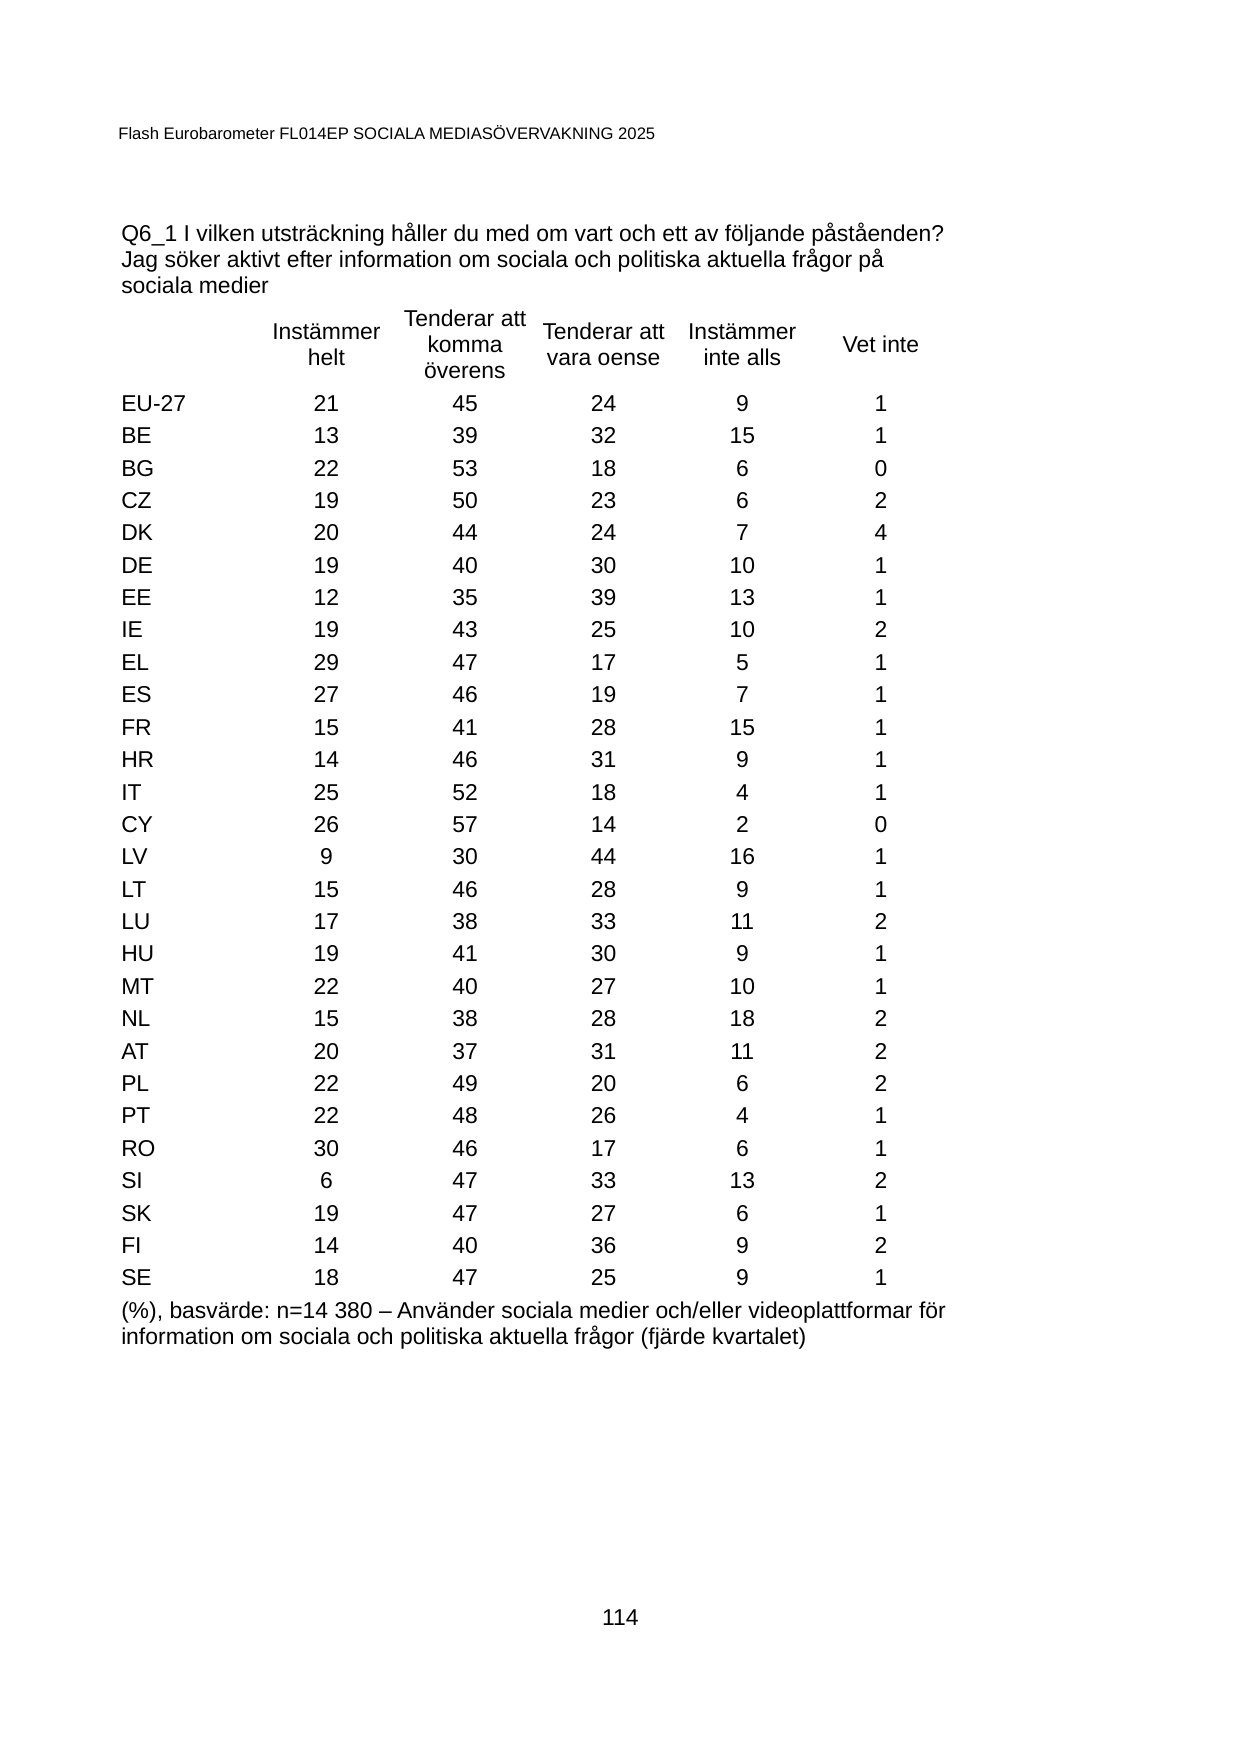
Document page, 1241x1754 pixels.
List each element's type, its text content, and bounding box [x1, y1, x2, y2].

table_cell 18 [534, 775, 673, 808]
table_cell 30 [534, 549, 673, 581]
table_cell 21 [257, 387, 395, 419]
table_cell 22 [257, 1099, 395, 1132]
table_cell MT [118, 970, 257, 1002]
table_cell CY [118, 808, 257, 840]
table_cell 9 [673, 1229, 811, 1261]
table_cell 38 [395, 905, 534, 937]
table_cell 28 [534, 711, 673, 743]
table_cell 13 [257, 419, 395, 451]
table_cell 15 [257, 1002, 395, 1034]
table_cell 6 [673, 1067, 811, 1099]
table_cell 19 [257, 549, 395, 581]
table_cell 19 [257, 938, 395, 970]
table_cell 12 [257, 581, 395, 613]
table_cell 15 [257, 711, 395, 743]
table_cell 27 [257, 678, 395, 711]
table_cell 31 [534, 1035, 673, 1067]
table_cell 37 [395, 1035, 534, 1067]
table_cell Instämmer helt [257, 302, 395, 387]
table_cell 2 [811, 484, 950, 516]
table_cell 7 [673, 516, 811, 549]
table_cell PT [118, 1099, 257, 1132]
table_cell 15 [257, 873, 395, 905]
table_cell 4 [811, 516, 950, 549]
table_cell HU [118, 938, 257, 970]
table_cell 29 [257, 646, 395, 678]
table_cell 9 [673, 743, 811, 775]
table_cell IE [118, 614, 257, 646]
table_cell SE [118, 1261, 257, 1294]
table_cell 47 [395, 1164, 534, 1197]
table_cell 9 [257, 840, 395, 873]
table_cell 44 [534, 840, 673, 873]
table_cell 20 [257, 516, 395, 549]
table_cell 41 [395, 938, 534, 970]
table_cell 26 [534, 1099, 673, 1132]
table_cell 31 [534, 743, 673, 775]
table_cell 6 [673, 451, 811, 484]
table_cell 46 [395, 1132, 534, 1164]
table_cell BE [118, 419, 257, 451]
table_cell [118, 302, 257, 387]
table_cell LT [118, 873, 257, 905]
table_cell 15 [673, 711, 811, 743]
table_cell 1 [811, 581, 950, 613]
table_cell 46 [395, 743, 534, 775]
table_cell 18 [673, 1002, 811, 1034]
table_cell 46 [395, 873, 534, 905]
table_cell 1 [811, 970, 950, 1002]
table_cell 1 [811, 1099, 950, 1132]
table_cell 28 [534, 1002, 673, 1034]
table_cell 47 [395, 1197, 534, 1229]
table_cell (%), basvärde: n=14 380 – Använder sociala medier och/eller videoplattformar för information om sociala och politiska aktuella frågor (fjärde kvartalet) [118, 1294, 950, 1352]
table_cell 57 [395, 808, 534, 840]
table_cell SK [118, 1197, 257, 1229]
table_cell 22 [257, 451, 395, 484]
table_cell 39 [534, 581, 673, 613]
table_cell 50 [395, 484, 534, 516]
table_cell 19 [257, 614, 395, 646]
table_cell SI [118, 1164, 257, 1197]
table_cell 4 [673, 1099, 811, 1132]
table_cell 24 [534, 387, 673, 419]
table_cell 22 [257, 1067, 395, 1099]
table_cell 9 [673, 873, 811, 905]
table_cell 19 [257, 484, 395, 516]
table_cell BG [118, 451, 257, 484]
table_cell Instämmer inte alls [673, 302, 811, 387]
table_cell 2 [811, 1002, 950, 1034]
table_cell 17 [534, 646, 673, 678]
table_cell 43 [395, 614, 534, 646]
table_cell 52 [395, 775, 534, 808]
table_cell 0 [811, 808, 950, 840]
table_cell LV [118, 840, 257, 873]
table_cell EL [118, 646, 257, 678]
table_cell IT [118, 775, 257, 808]
table_cell AT [118, 1035, 257, 1067]
table_cell EU-27 [118, 387, 257, 419]
table_cell 19 [257, 1197, 395, 1229]
table_cell 9 [673, 1261, 811, 1294]
table_cell 30 [395, 840, 534, 873]
table_cell 18 [534, 451, 673, 484]
table_cell 1 [811, 678, 950, 711]
table_cell 26 [257, 808, 395, 840]
table_cell 2 [811, 1035, 950, 1067]
table_cell 16 [673, 840, 811, 873]
table_cell 38 [395, 1002, 534, 1034]
table_cell 23 [534, 484, 673, 516]
table_cell 2 [811, 905, 950, 937]
table_cell 2 [811, 1164, 950, 1197]
table_cell 1 [811, 1261, 950, 1294]
table_cell 33 [534, 1164, 673, 1197]
table_cell 7 [673, 678, 811, 711]
table_cell ES [118, 678, 257, 711]
table_cell FR [118, 711, 257, 743]
table_cell 1 [811, 419, 950, 451]
table_cell 17 [534, 1132, 673, 1164]
table_cell 39 [395, 419, 534, 451]
table_cell 1 [811, 775, 950, 808]
table_cell 2 [673, 808, 811, 840]
table_cell 14 [257, 743, 395, 775]
table_cell DE [118, 549, 257, 581]
table_cell 2 [811, 1229, 950, 1261]
table_cell CZ [118, 484, 257, 516]
table_cell FI [118, 1229, 257, 1261]
table_cell DK [118, 516, 257, 549]
table_cell 9 [673, 387, 811, 419]
table_cell 48 [395, 1099, 534, 1132]
table_cell 6 [257, 1164, 395, 1197]
table_cell 33 [534, 905, 673, 937]
table_cell 1 [811, 1197, 950, 1229]
table_cell Vet inte [811, 302, 950, 387]
table_header Q6_1 I vilken utsträckning håller du med om vart och ett av följande påståenden? Jag söker aktivt efter information om sociala och politiska aktuella frågor på sociala medier [118, 217, 950, 302]
table_cell RO [118, 1132, 257, 1164]
table_cell 44 [395, 516, 534, 549]
table_cell 14 [257, 1229, 395, 1261]
table_cell 47 [395, 1261, 534, 1294]
table_cell 20 [534, 1067, 673, 1099]
table_cell 25 [257, 775, 395, 808]
table_cell Tenderar att komma överens [395, 302, 534, 387]
table_cell 5 [673, 646, 811, 678]
table_cell 0 [811, 451, 950, 484]
table_cell 1 [811, 387, 950, 419]
table_cell 1 [811, 1132, 950, 1164]
table_cell 27 [534, 1197, 673, 1229]
table_cell 6 [673, 484, 811, 516]
table_cell NL [118, 1002, 257, 1034]
table_cell Tenderar att vara oense [534, 302, 673, 387]
table_cell 49 [395, 1067, 534, 1099]
table_cell 4 [673, 775, 811, 808]
table_cell 40 [395, 549, 534, 581]
table_cell 30 [257, 1132, 395, 1164]
table_cell 25 [534, 614, 673, 646]
table_cell 1 [811, 743, 950, 775]
table_cell 36 [534, 1229, 673, 1261]
table_cell 41 [395, 711, 534, 743]
table_cell 46 [395, 678, 534, 711]
table_cell 32 [534, 419, 673, 451]
table_cell 35 [395, 581, 534, 613]
table_cell 1 [811, 938, 950, 970]
table_cell 24 [534, 516, 673, 549]
table_cell 47 [395, 646, 534, 678]
table_cell 40 [395, 970, 534, 1002]
table_cell 2 [811, 1067, 950, 1099]
table_cell 40 [395, 1229, 534, 1261]
table_cell 28 [534, 873, 673, 905]
table_cell LU [118, 905, 257, 937]
table_cell 11 [673, 1035, 811, 1067]
table_cell 19 [534, 678, 673, 711]
table_cell 27 [534, 970, 673, 1002]
table_cell 1 [811, 711, 950, 743]
table_cell 1 [811, 873, 950, 905]
table_cell EE [118, 581, 257, 613]
table_cell 53 [395, 451, 534, 484]
table_cell 13 [673, 581, 811, 613]
table_cell 20 [257, 1035, 395, 1067]
table_cell 11 [673, 905, 811, 937]
table_cell HR [118, 743, 257, 775]
table_cell 1 [811, 840, 950, 873]
table_cell 1 [811, 646, 950, 678]
table_cell 22 [257, 970, 395, 1002]
table_cell 13 [673, 1164, 811, 1197]
table_cell 6 [673, 1132, 811, 1164]
table_cell 15 [673, 419, 811, 451]
table_cell 18 [257, 1261, 395, 1294]
table_cell 6 [673, 1197, 811, 1229]
table_cell 25 [534, 1261, 673, 1294]
table_cell 17 [257, 905, 395, 937]
table_cell 2 [811, 614, 950, 646]
table_cell PL [118, 1067, 257, 1099]
table_cell 10 [673, 614, 811, 646]
table_cell 10 [673, 549, 811, 581]
table_cell 9 [673, 938, 811, 970]
table_cell 45 [395, 387, 534, 419]
table_cell 1 [811, 549, 950, 581]
table_cell 14 [534, 808, 673, 840]
table_cell 10 [673, 970, 811, 1002]
table_cell 30 [534, 938, 673, 970]
